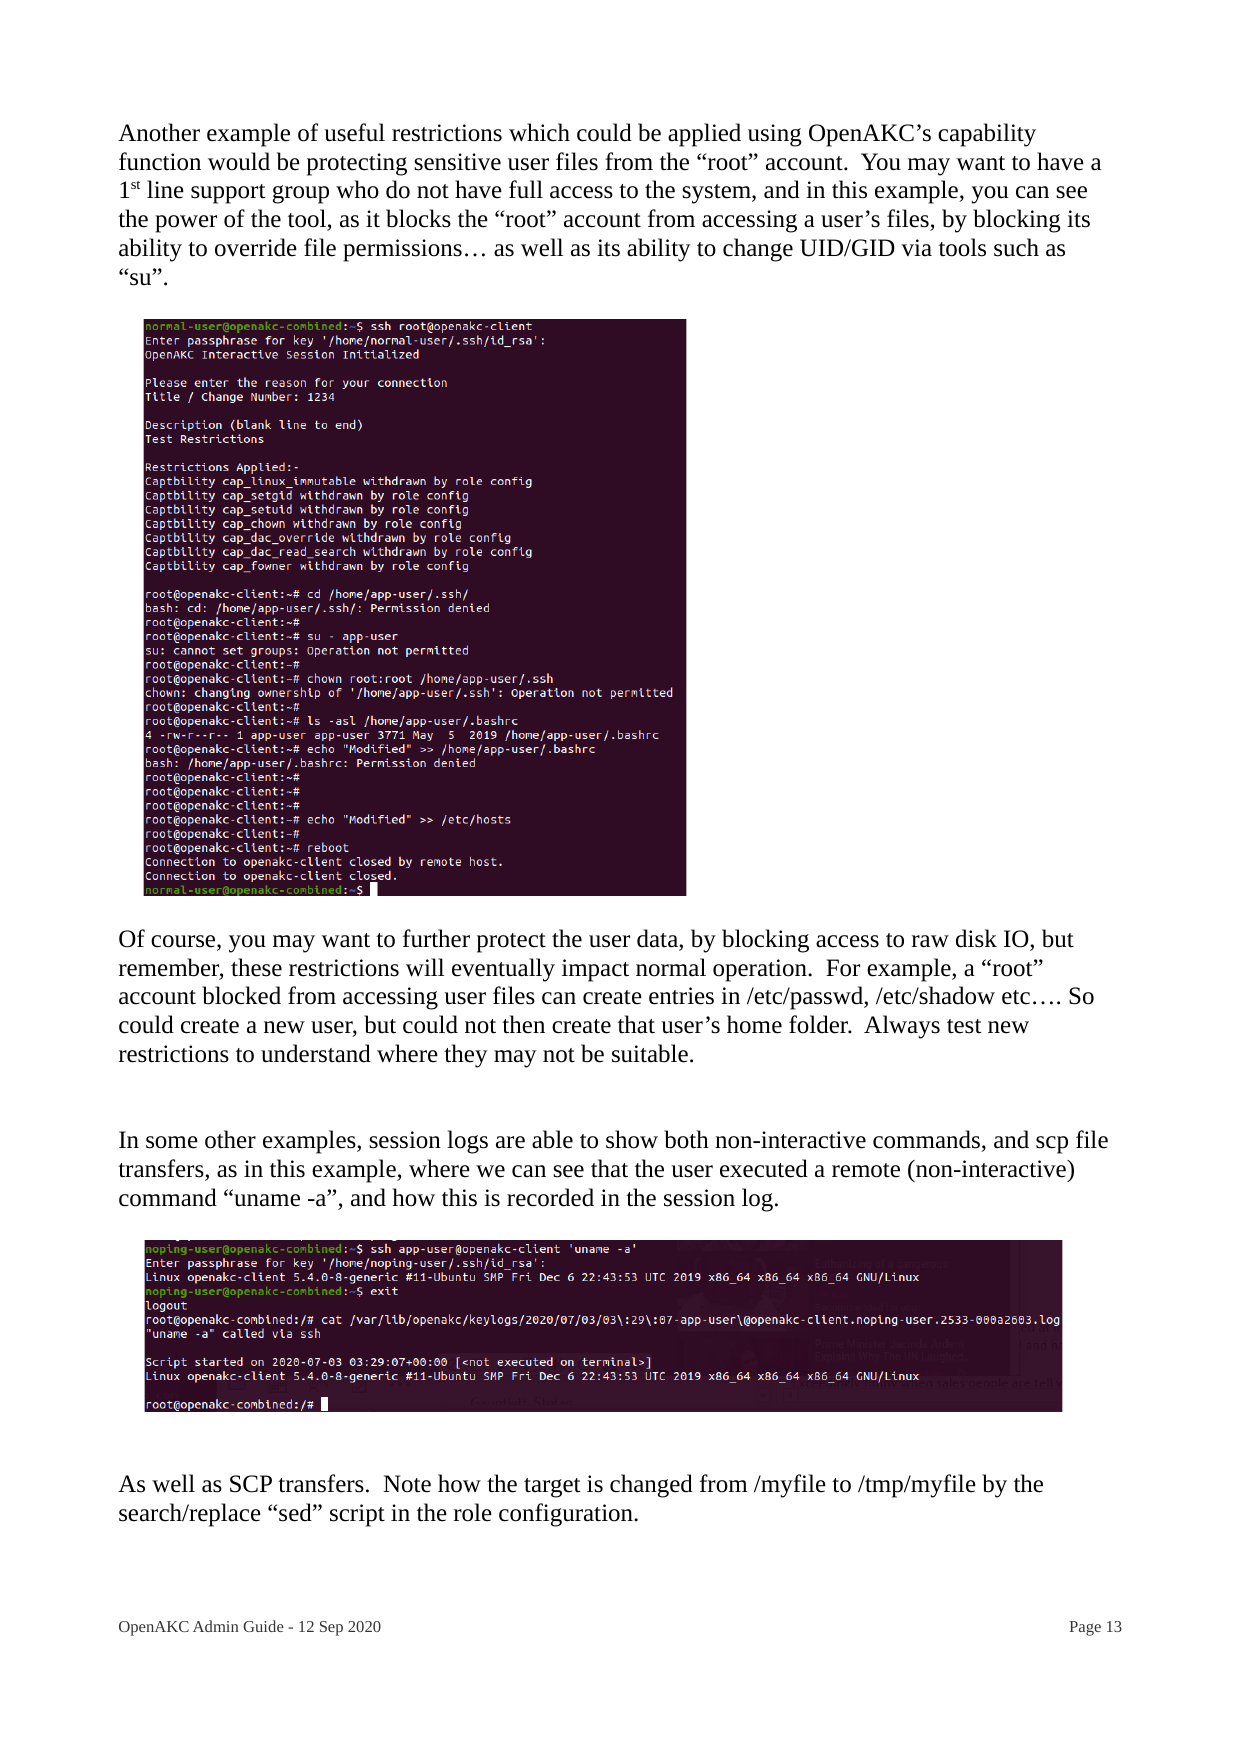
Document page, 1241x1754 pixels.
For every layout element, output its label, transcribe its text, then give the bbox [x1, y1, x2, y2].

text Of course, you may want to further protect the user data, by blocking access to raw disk IO, but remember, these restrictions will eventually impact normal operation. For example, a “root” account blocked from accessing user files can create entries in /etc/passwd, /etc/shadow etc…. So could create a new user, but could not then create that user’s home folder. Always test new restrictions to understand where they may not be suitable. [118, 924, 1122, 1068]
picture [144, 1240, 1063, 1412]
text In some other examples, session logs are able to show both non-interactive commands, and scp file transfers, as in this example, where we can see that the user executed a remote (non-interactive) command “uname -a”, and how this is recorded in the session log. [118, 1125, 1122, 1211]
text As well as SCP transfers. Note how the target is changed from /myfile to /tmp/myfile by the search/replace “sed” script in the role configuration. [118, 1469, 1122, 1526]
picture [143, 319, 687, 896]
text Another example of useful restrictions which could be applied using OpenAKC’s capability function would be protecting sensitive user files from the “root” account. You may want to have a 1st line support group who do not have full access to the system, and in this example, you can see the power of the tool, as it blocks the “root” account from accessing a user’s files, by blocking its ability to override file permissions… as well as its ability to change UID/GID via tools such as “su”. [118, 118, 1122, 291]
